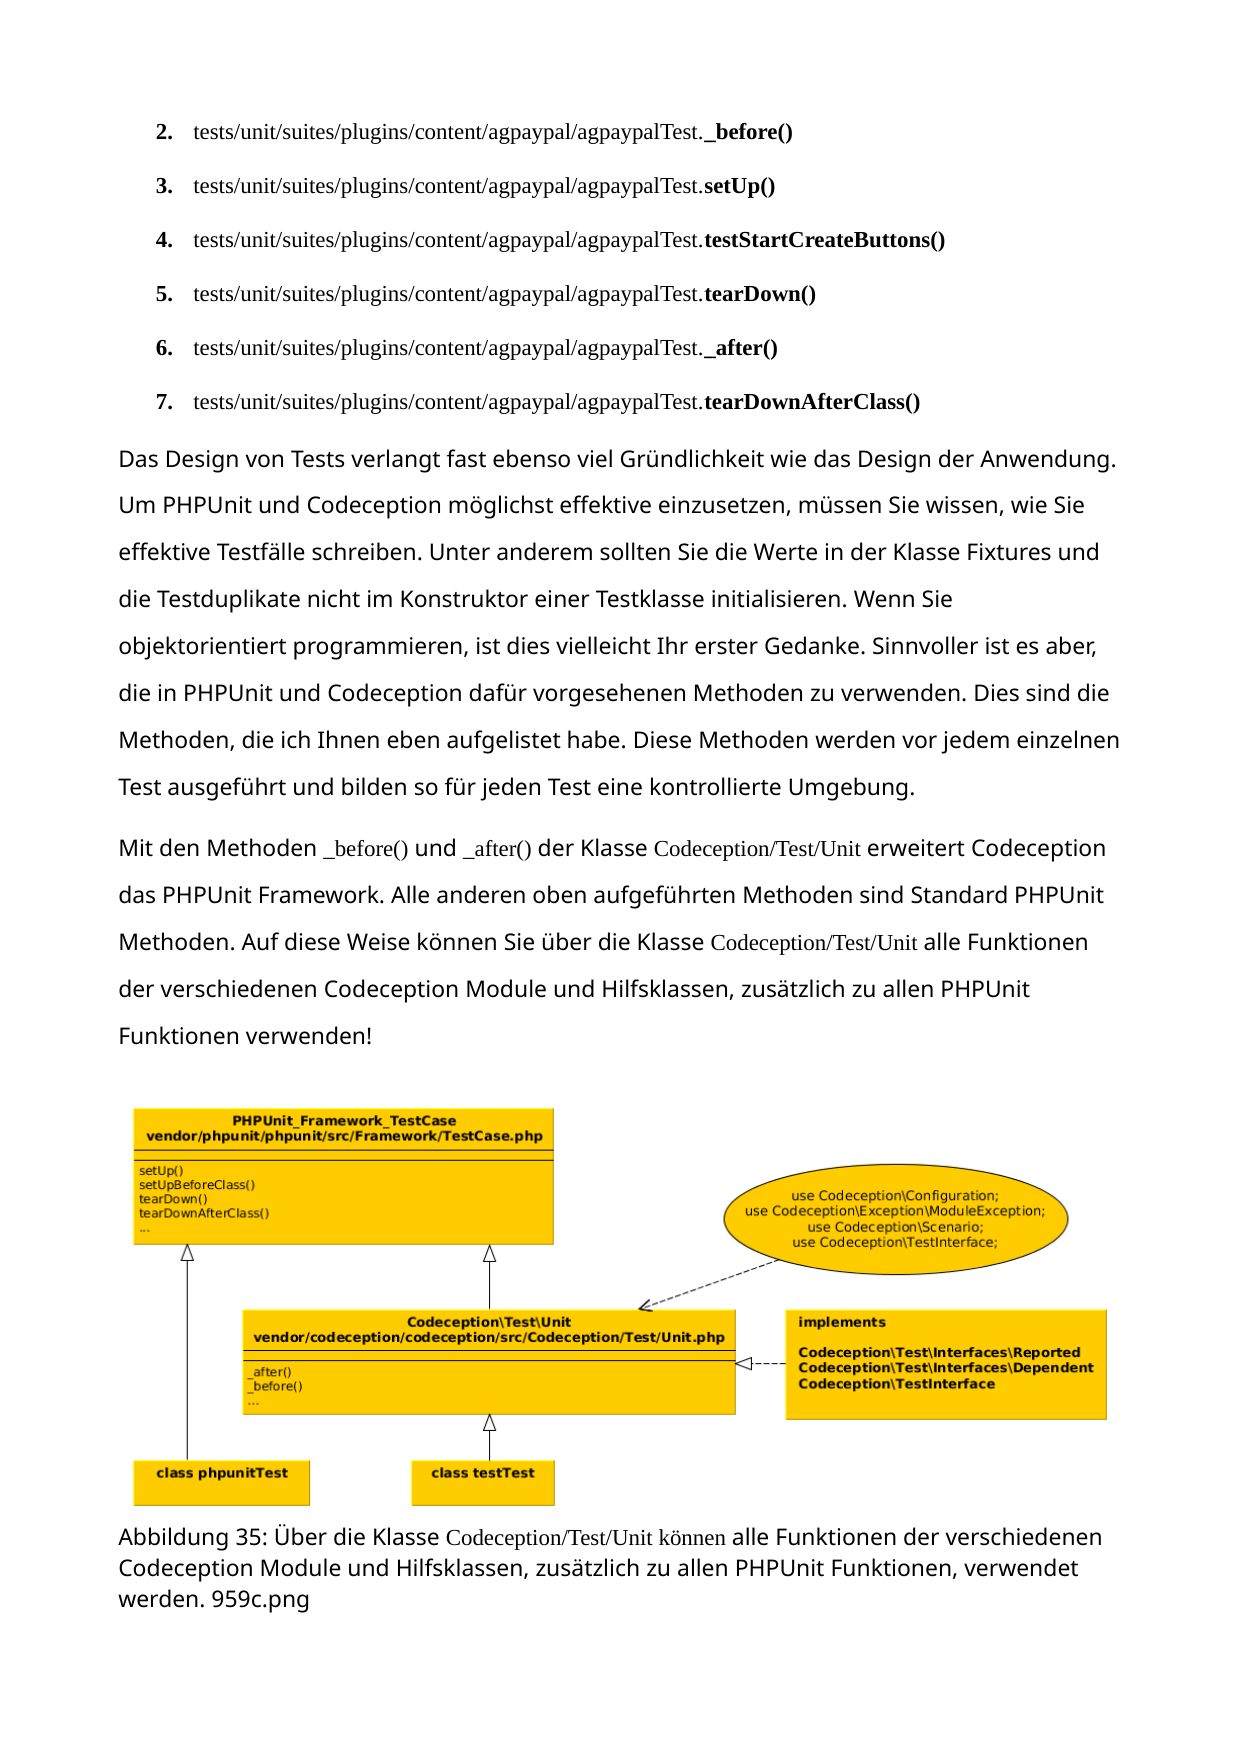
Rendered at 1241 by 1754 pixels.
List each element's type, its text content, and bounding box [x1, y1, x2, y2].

list tests/unit/suites/plugins/content/agpaypal/agpaypalTest._after() [156, 334, 1122, 361]
text Abbildung 35: Über die Klasse Codeception/Test/Unit können alle Funktionen der verschiedenen Codeception Module und Hilfsklassen, zusätzlich zu allen PHPUnit Funktionen, verwendet werden. 959c.png [118, 1521, 1122, 1614]
list tests/unit/suites/plugins/content/agpaypal/agpaypalTest.setUp() [156, 172, 1122, 198]
list tests/unit/suites/plugins/content/agpaypal/agpaypalTest.tearDown() [156, 280, 1122, 307]
list tests/unit/suites/plugins/content/agpaypal/agpaypalTest.tearDownAfterClass() [156, 388, 1122, 415]
list tests/unit/suites/plugins/content/agpaypal/agpaypalTest.testStartCreateButtons() [156, 226, 1122, 253]
text Mit den Methoden _before() und _after() der Klasse Codeception/Test/Unit erweitert Codeception das PHPUnit Framework. Alle anderen oben aufgeführten Methoden sind Standard PHPUnit Methoden. Auf diese Weise können Sie über die Klasse Codeception/Test/Unit alle Funktionen der verschiedenen Codeception Module und Hilfsklassen, zusätzlich zu allen PHPUnit Funktionen verwenden! [118, 832, 1122, 1051]
text Das Design von Tests verlangt fast ebenso viel Gründlichkeit wie das Design der Anwendung. Um PHPUnit und Codeception möglichst effektive einzusetzen, müssen Sie wissen, wie Sie effektive Testfälle schreiben. Unter anderem sollten Sie die Werte in der Klasse Fixtures und die Testduplikate nicht im Konstruktor einer Testklasse initialisieren. Wenn Sie objektorientiert programmieren, ist dies vielleicht Ihr erster Gedanke. Sinnvoller ist es aber, die in PHPUnit und Codeception dafür vorgesehenen Methoden zu verwenden. Dies sind die Methoden, die ich Ihnen eben aufgelistet habe. Diese Methoden werden vor jedem einzelnen Test ausgeführt und bilden so für jeden Test eine kontrollierte Umgebung. [118, 442, 1122, 802]
picture [118, 1093, 1123, 1521]
list tests/unit/suites/plugins/content/agpaypal/agpaypalTest._before() [156, 118, 1122, 144]
